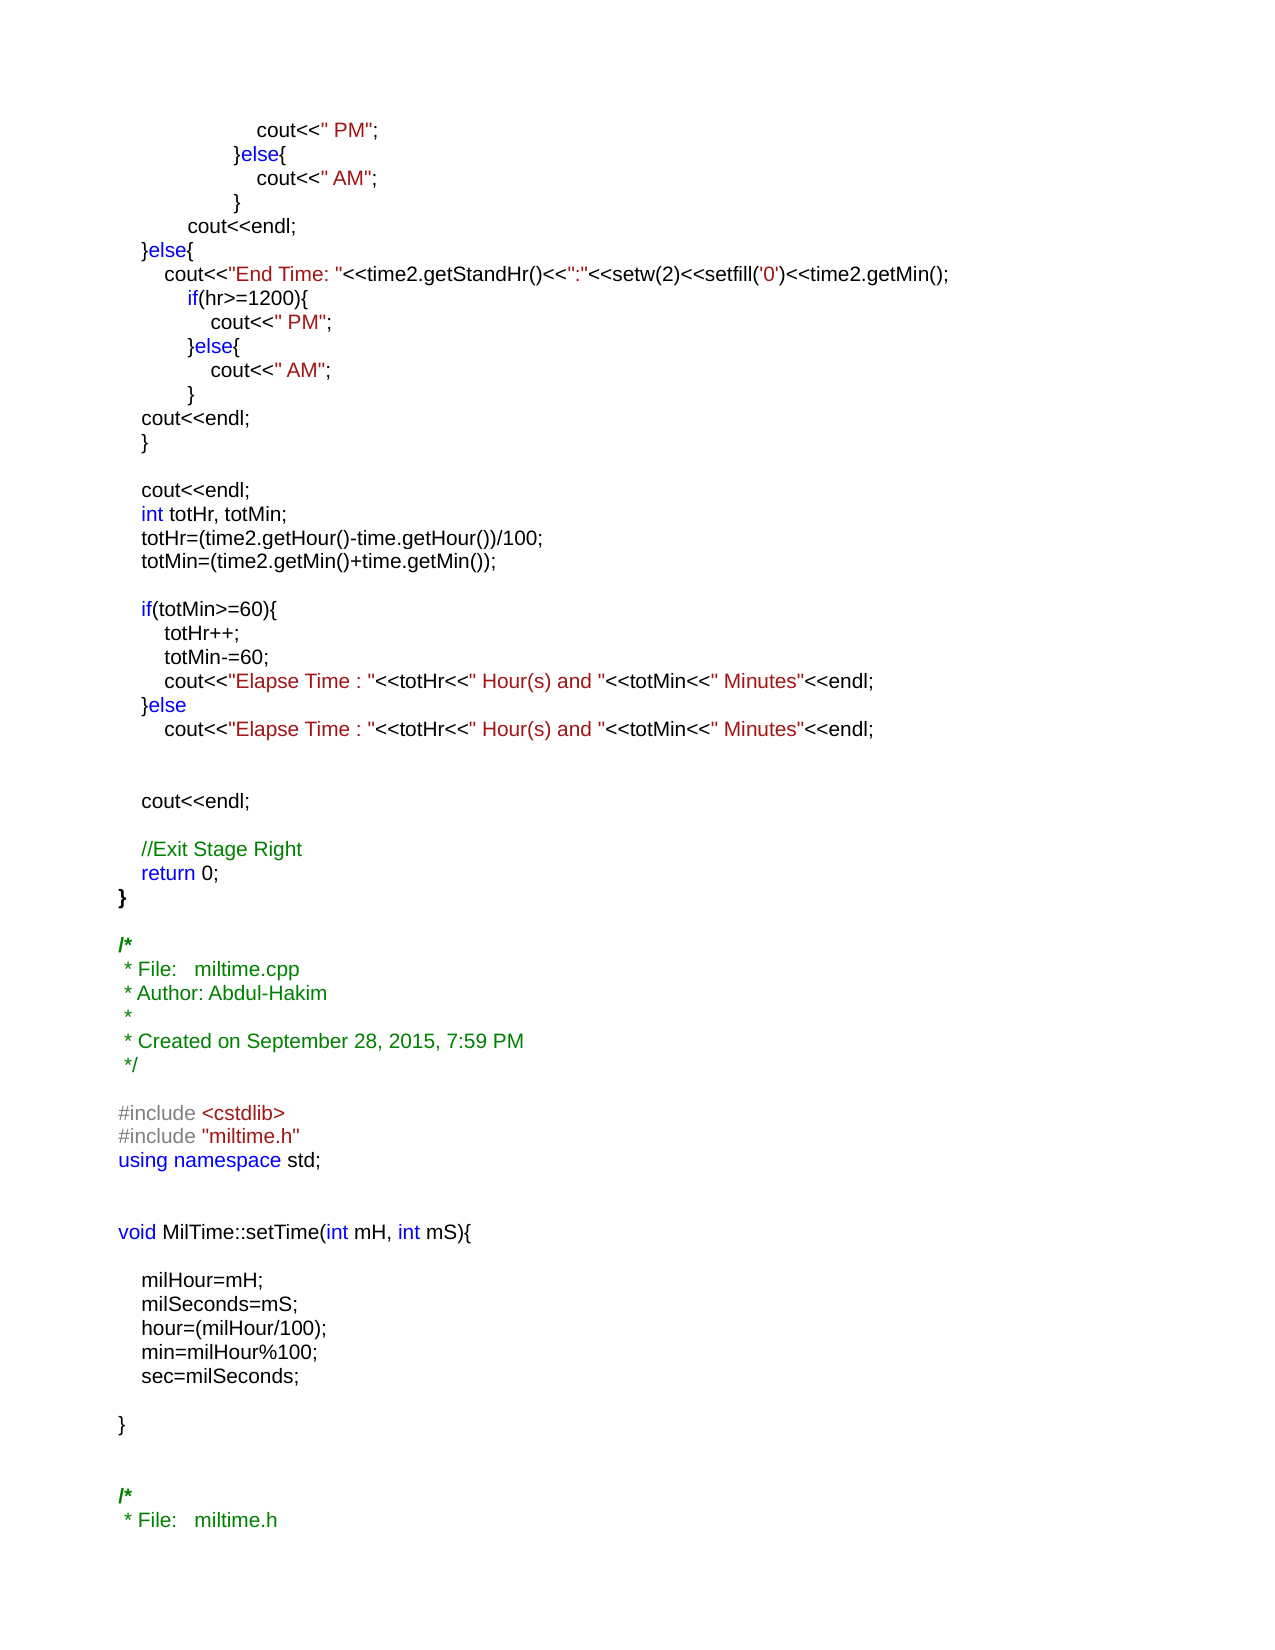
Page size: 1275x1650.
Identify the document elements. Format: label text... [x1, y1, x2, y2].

text } [118, 885, 1157, 909]
text cout<<" PM"; [118, 310, 1157, 334]
text totHr++; [118, 621, 1157, 645]
text cout<<" PM"; [118, 118, 1157, 142]
text } [118, 429, 1157, 453]
text } [118, 190, 1157, 214]
text cout<<"End Time: "<<time2.getStandHr()<<":"<<setw(2)<<setfill('0')<<time2.getMin(); [118, 262, 1157, 286]
text totMin-=60; [118, 645, 1157, 669]
text milSeconds=mS; [118, 1292, 1157, 1316]
text totHr=(time2.getHour()-time.getHour())/100; [118, 525, 1157, 549]
text }else{ [118, 142, 1157, 166]
text cout<<" AM"; [118, 166, 1157, 190]
text return 0; [118, 861, 1157, 885]
text totMin=(time2.getMin()+time.getMin()); [118, 549, 1157, 573]
text if(totMin>=60){ [118, 597, 1157, 621]
text cout<<" AM"; [118, 358, 1157, 382]
text } [118, 382, 1157, 406]
text void MilTime::setTime(int mH, int mS){ [118, 1220, 1157, 1244]
text } [118, 1412, 1157, 1436]
text int totHr, totMin; [118, 501, 1157, 525]
text }else{ [118, 334, 1157, 358]
text /* [118, 1484, 1157, 1508]
text sec=milSeconds; [118, 1364, 1157, 1388]
text milHour=mH; [118, 1268, 1157, 1292]
text }else [118, 693, 1157, 717]
text //Exit Stage Right [118, 837, 1157, 861]
text cout<<endl; [118, 406, 1157, 429]
text hour=(milHour/100); [118, 1316, 1157, 1340]
text * File: miltime.cpp [118, 957, 1157, 981]
text cout<<"Elapse Time : "<<totHr<<" Hour(s) and "<<totMin<<" Minutes"<<endl; [118, 717, 1157, 741]
text cout<<endl; [118, 214, 1157, 238]
text cout<<"Elapse Time : "<<totHr<<" Hour(s) and "<<totMin<<" Minutes"<<endl; [118, 669, 1157, 693]
text min=milHour%100; [118, 1340, 1157, 1364]
text #include "miltime.h" [118, 1124, 1157, 1148]
text if(hr>=1200){ [118, 286, 1157, 310]
text using namespace std; [118, 1148, 1157, 1172]
text */ [118, 1052, 1157, 1076]
text /* [118, 933, 1157, 957]
text * [118, 1004, 1157, 1028]
text cout<<endl; [118, 477, 1157, 501]
text * File: miltime.h [118, 1508, 1157, 1532]
text #include <cstdlib> [118, 1100, 1157, 1124]
text * Author: Abdul-Hakim [118, 981, 1157, 1004]
text cout<<endl; [118, 789, 1157, 813]
text }else{ [118, 238, 1157, 262]
text * Created on September 28, 2015, 7:59 PM [118, 1028, 1157, 1052]
